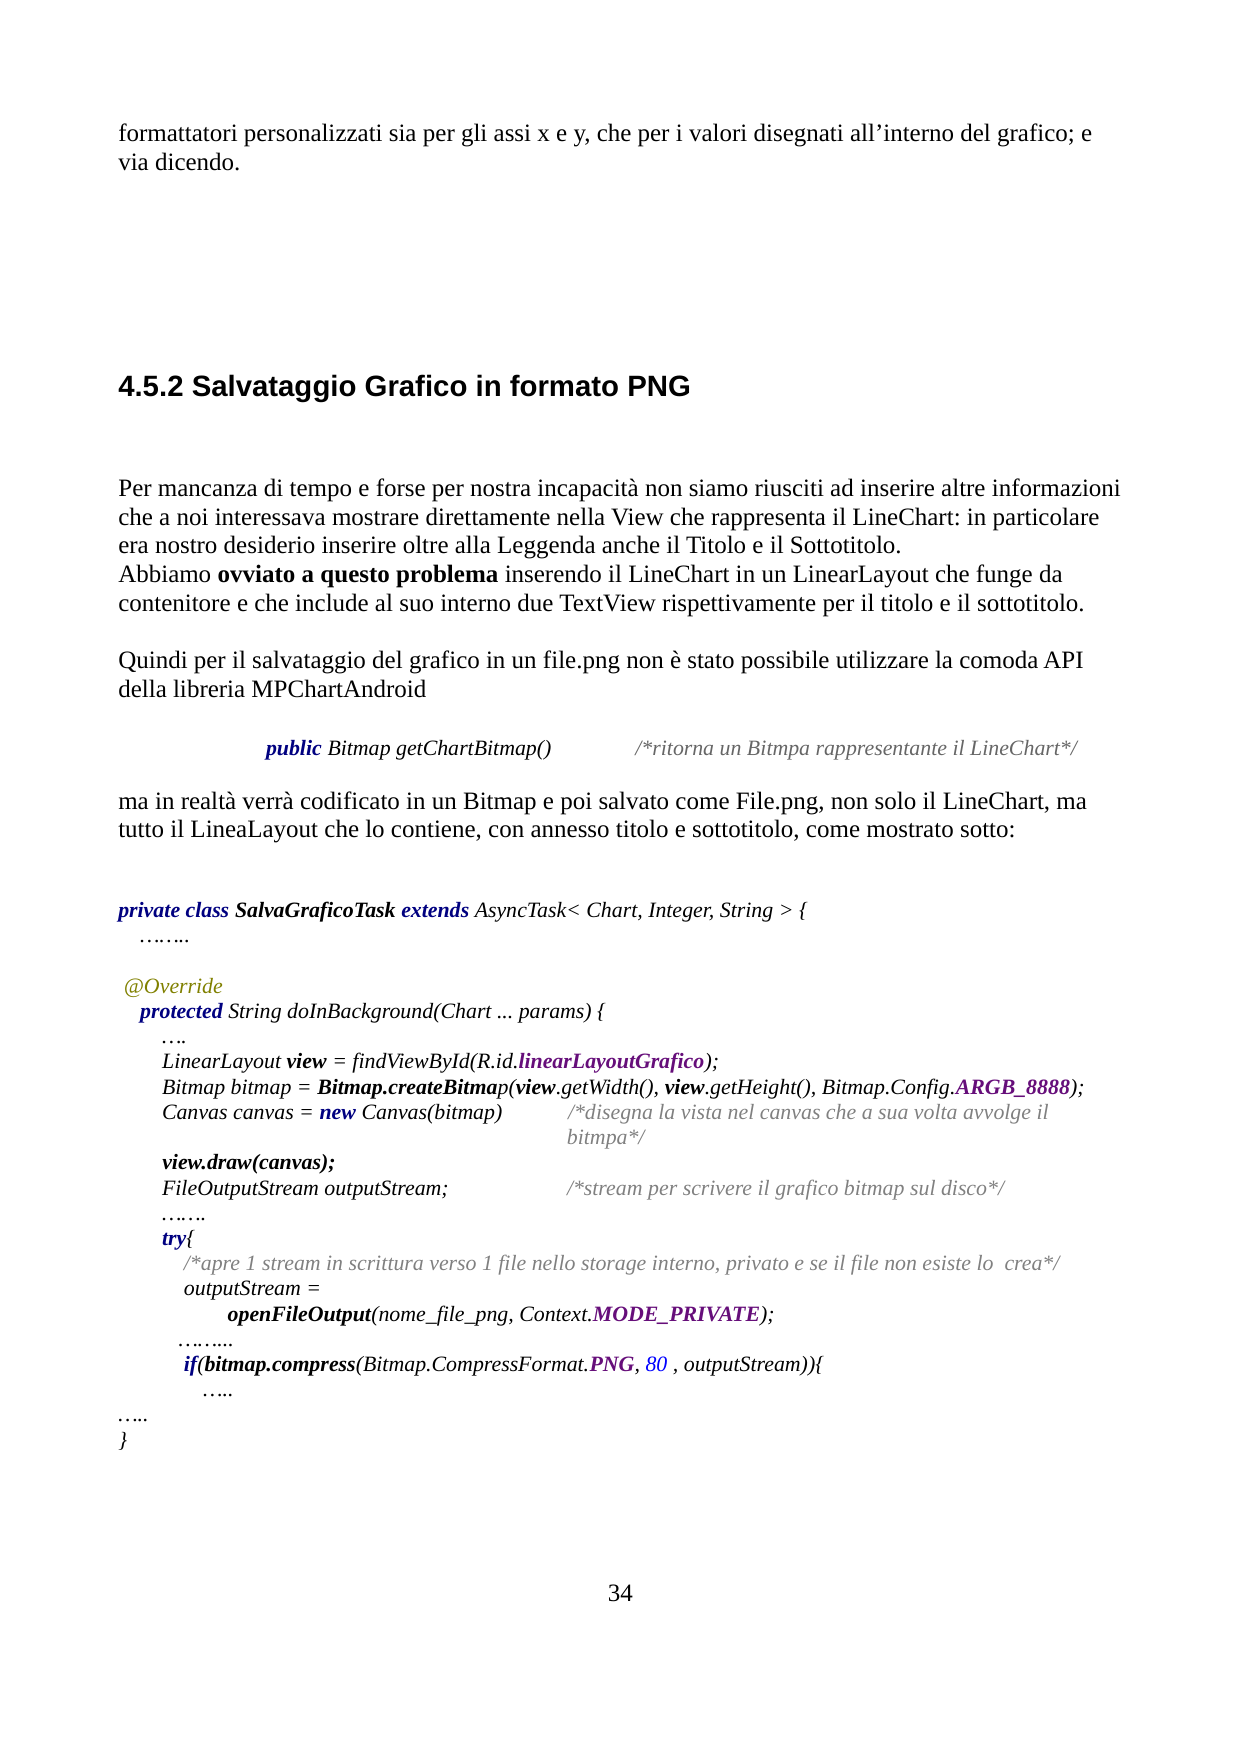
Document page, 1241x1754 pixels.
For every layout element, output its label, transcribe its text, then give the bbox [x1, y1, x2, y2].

text @Override [118, 973, 1122, 998]
text Per mancanza di tempo e forse per nostra incapacità non siamo riusciti ad inserire altre informazioni che a noi interessava mostrare direttamente nella View che rappresenta il LineChart: in particolare era nostro desiderio inserire oltre alla Leggenda anche il Titolo e il Sottotitolo. [118, 473, 1122, 559]
subtitle 4.5.2 Salvataggio Grafico in formato PNG [118, 369, 1122, 403]
text Canvas canvas = new Canvas(bitmap) /*disegna la vista nel canvas che a sua volta avvolge il bitmpa*/ [118, 1099, 1122, 1149]
text /*apre 1 stream in scrittura verso 1 file nello storage interno, privato e se il file non esiste lo crea*/ [118, 1250, 1122, 1275]
text outputStream = [118, 1275, 1122, 1301]
text Abbiamo ovviato a questo problema inserendo il LineChart in un LinearLayout che funge da contenitore e che include al suo interno due TextView rispettivamente per il titolo e il sottotitolo. [118, 559, 1122, 617]
text Bitmap bitmap = Bitmap.createBitmap(view.getWidth(), view.getHeight(), Bitmap.Config.ARGB_8888); [118, 1074, 1122, 1099]
text openFileOutput(nome_file_png, Context.MODE_PRIVATE); [118, 1301, 1122, 1326]
text view.draw(canvas); [118, 1149, 1122, 1174]
text ….. [118, 1376, 1122, 1401]
text formattatori personalizzati sia per gli assi x e y, che per i valori disegnati all’interno del grafico; e via dicendo. [118, 118, 1122, 176]
text protected String doInBackground(Chart ... params) { [118, 998, 1122, 1023]
text private class SalvaGraficoTask extends AsyncTask< Chart, Integer, String > { [118, 897, 1122, 922]
text ……. [118, 1200, 1122, 1225]
text try{ [118, 1225, 1122, 1250]
text ….. [118, 1401, 1122, 1427]
text if(bitmap.compress(Bitmap.CompressFormat.PNG, 80 , outputStream)){ [118, 1351, 1122, 1376]
text ……... [118, 1326, 1122, 1351]
text …….. [118, 922, 1122, 948]
text FileOutputStream outputStream; /*stream per scrivere il grafico bitmap sul disco*/ [118, 1174, 1122, 1200]
text Quindi per il salvataggio del grafico in un file.png non è stato possibile utilizzare la comoda API della libreria MPChartAndroid [118, 646, 1122, 703]
text } [118, 1427, 1122, 1452]
text public Bitmap getChartBitmap() /*ritorna un Bitmpa rappresentante il LineChart*/ [118, 732, 1122, 761]
text …. [118, 1023, 1122, 1048]
text LinearLayout view = findViewById(R.id.linearLayoutGrafico); [118, 1048, 1122, 1074]
text ma in realtà verrà codificato in un Bitmap e poi salvato come File.png, non solo il LineChart, ma tutto il LineaLayout che lo contiene, con annesso titolo e sottotitolo, come mostrato sotto: [118, 786, 1122, 843]
